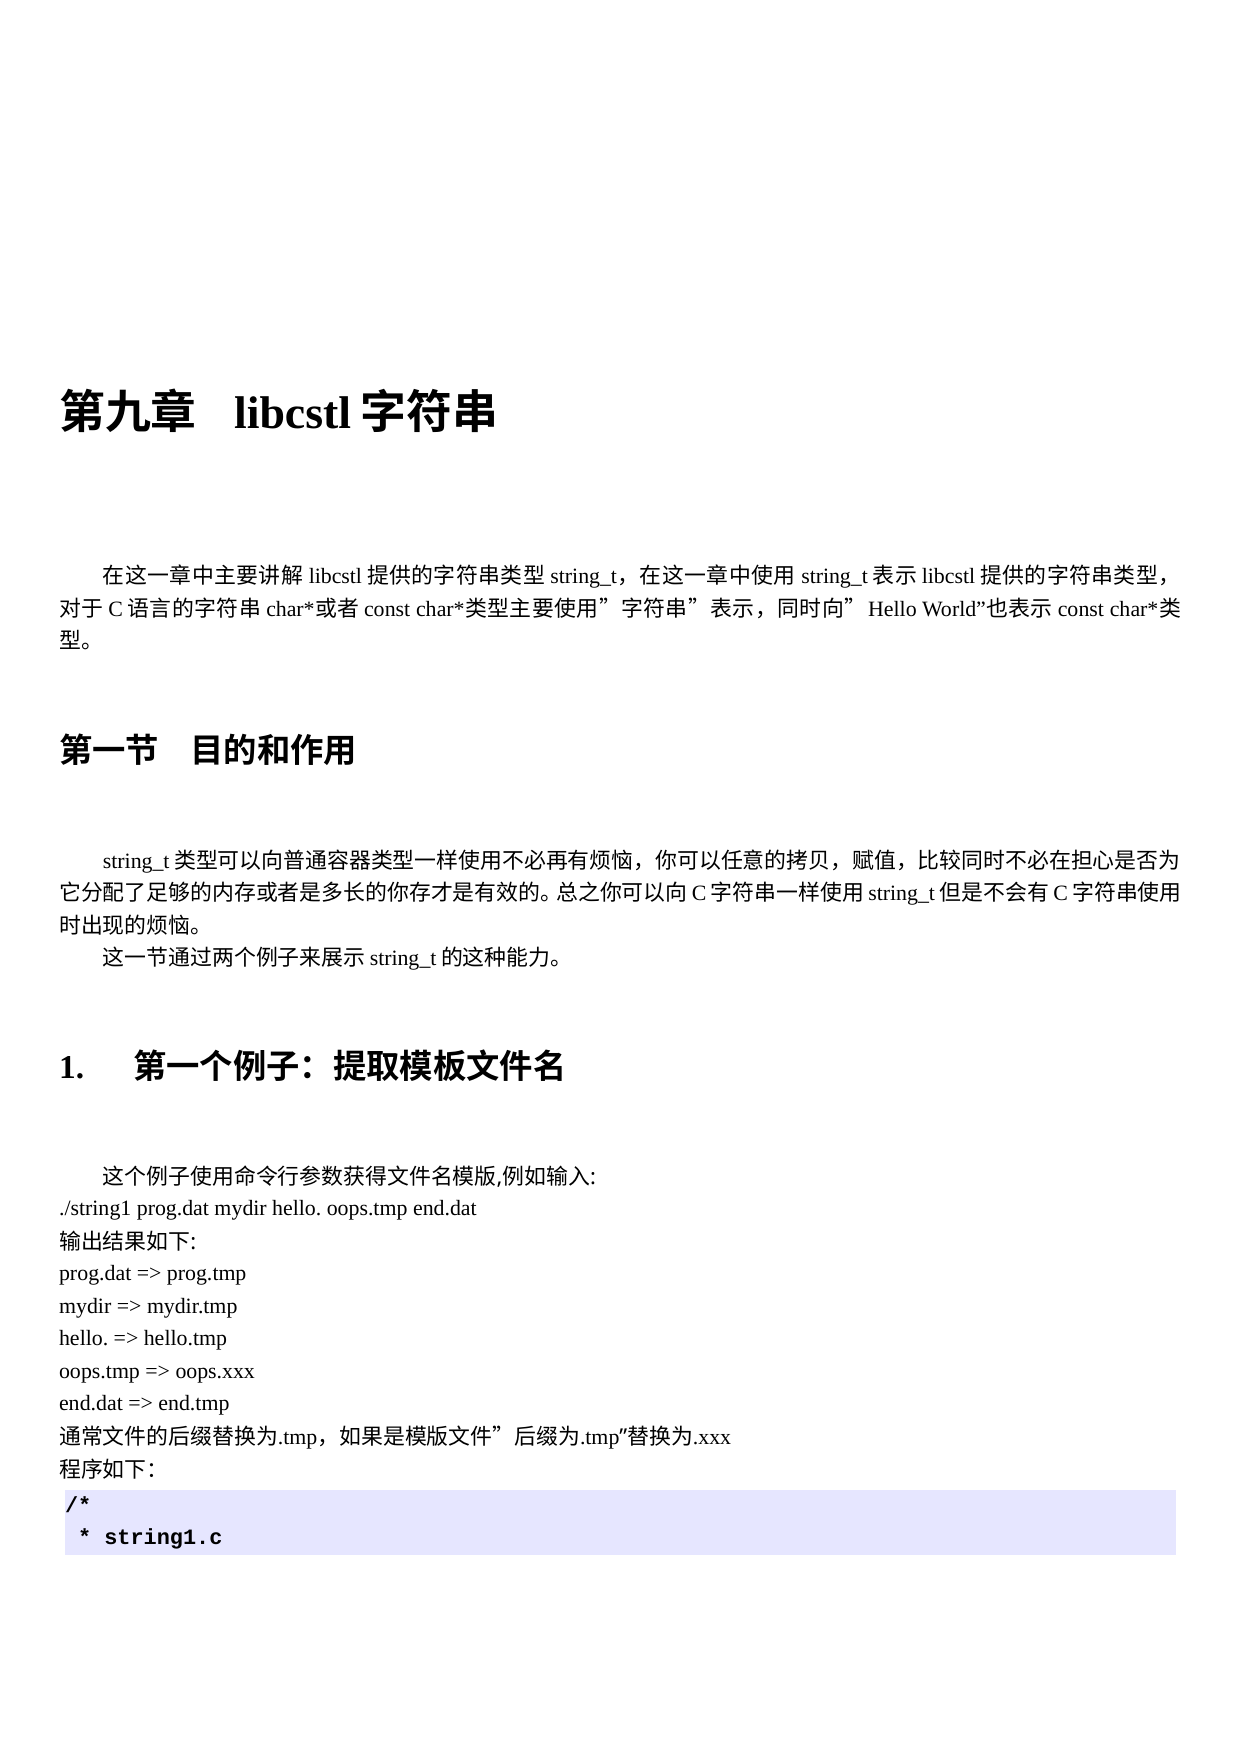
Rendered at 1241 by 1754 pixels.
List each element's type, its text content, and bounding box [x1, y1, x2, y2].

subtitle libcstl字符串 [59, 360, 1181, 457]
text end.dat => end.tmp [59, 1387, 1181, 1419]
text 输出结果如下: [59, 1224, 1181, 1257]
text 这个例子使用命令行参数获得文件名模版,例如输入: [103, 1159, 1181, 1192]
text 在这一章中主要讲解libcstl提供的字符串类型string_t，在这一章中使用string_t表示libcstl提供的字符串类型，对于C语言的字符串char*或者const char*类型主要使用”字符串”表示，同时向”Hello World”也表示const char*类型。 [59, 558, 1181, 656]
text prog.dat => prog.tmp [59, 1257, 1181, 1289]
subtitle 目的和作用 [59, 715, 1181, 780]
text hello. => hello.tmp [59, 1322, 1181, 1354]
text string_t类型可以向普通容器类型一样使用不必再有烦恼，你可以任意的拷贝，赋值，比较同时不必在担心是否为它分配了足够的内存或者是多长的你存才是有效的。总之你可以向C字符串一样使用string_t但是不会有C字符串使用时出现的烦恼。 [59, 842, 1181, 940]
subtitle 第一个例子：提取模板文件名 [59, 1032, 1181, 1097]
text ./string1 prog.dat mydir hello. oops.tmp end.dat [59, 1192, 1181, 1224]
text 这一节通过两个例子来展示string_t的这种能力。 [59, 940, 1181, 972]
text 通常文件的后缀替换为.tmp，如果是模版文件”后缀为.tmp”替换为.xxx [59, 1419, 1181, 1452]
text mydir => mydir.tmp [59, 1289, 1181, 1322]
text oops.tmp => oops.xxx [59, 1354, 1181, 1387]
table_header /* * string1.c [60, 1485, 1181, 1561]
text 程序如下： [59, 1452, 1181, 1484]
